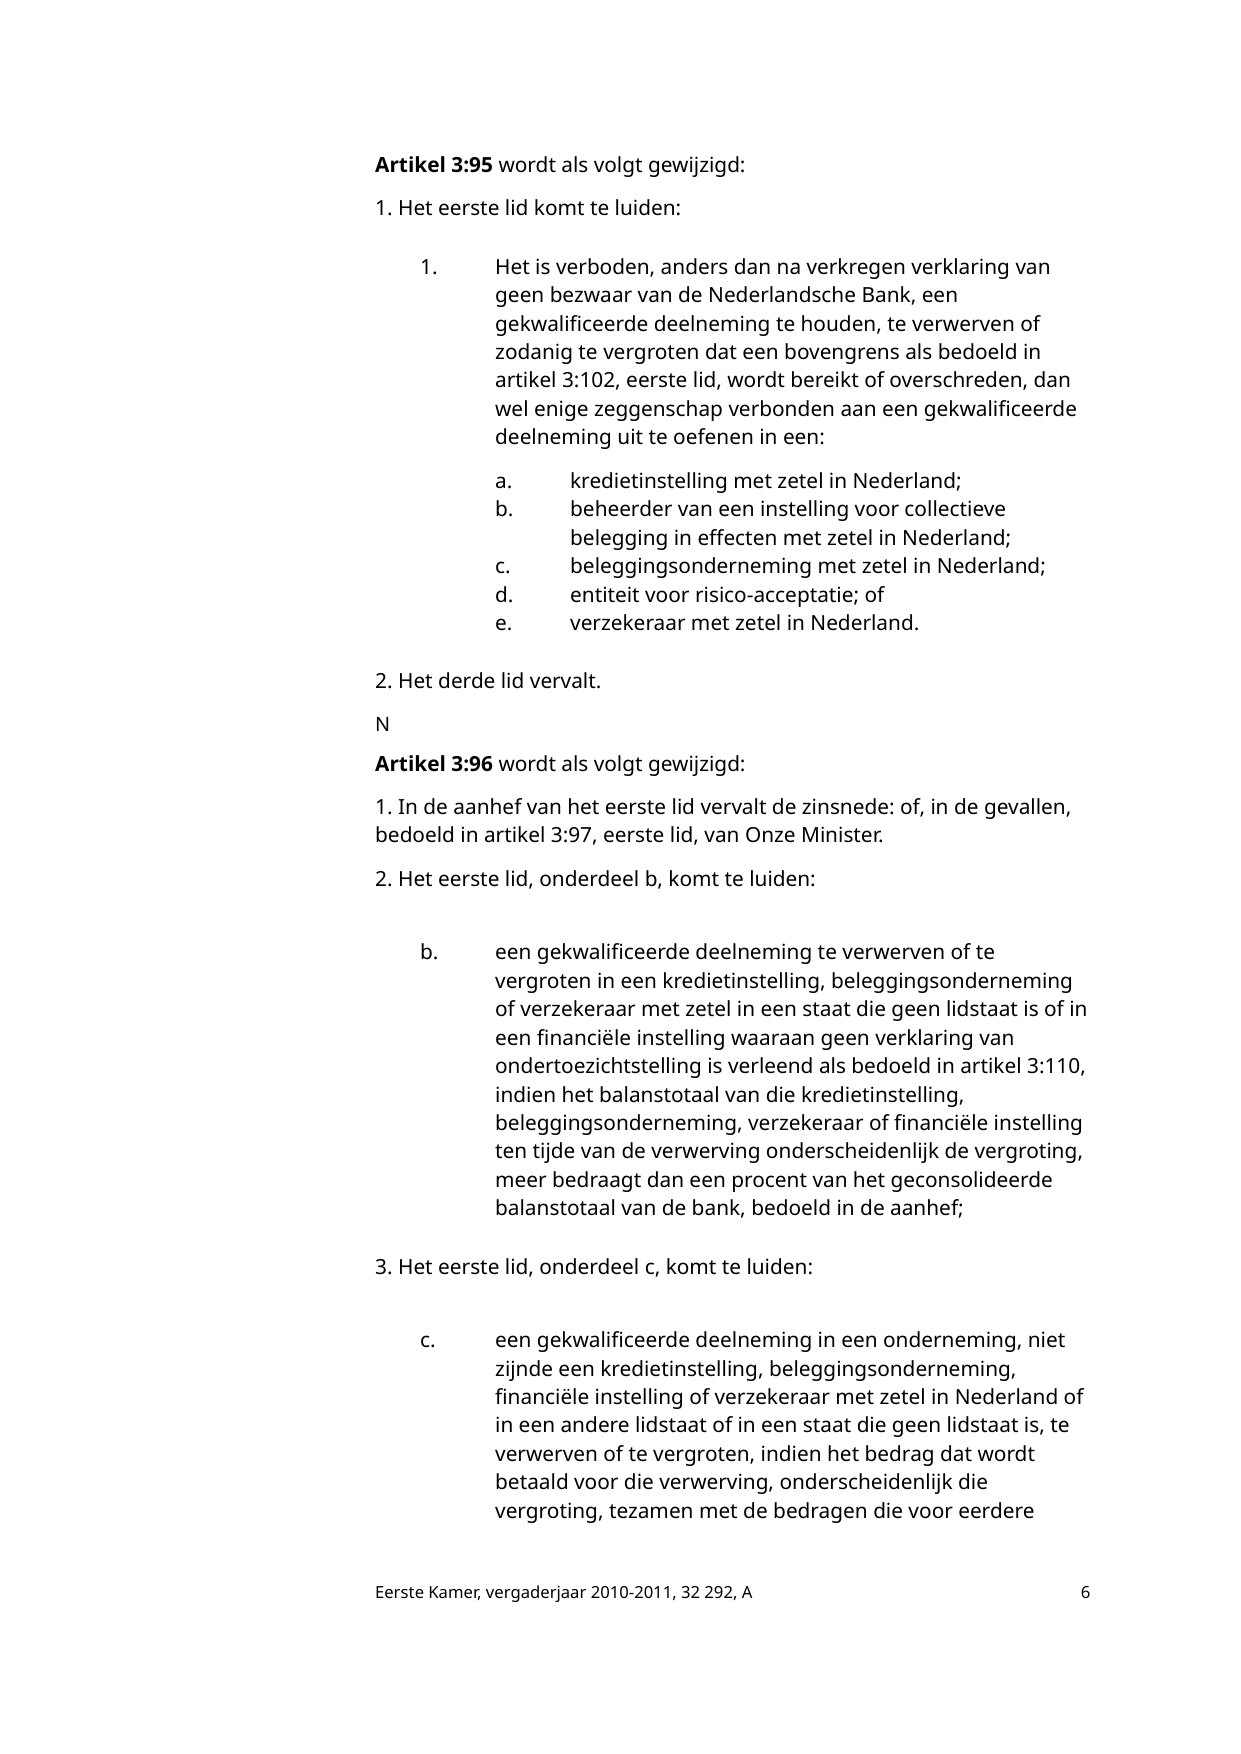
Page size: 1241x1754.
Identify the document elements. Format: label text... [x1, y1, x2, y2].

list beleggingsonderneming met zetel in Nederland; [495, 551, 1090, 580]
text 1. In de aanhef van het eerste lid vervalt de zinsnede: of, in de gevallen, bedoeld in artikel 3:97, eerste lid, van Onze Minister. [375, 792, 1090, 849]
text N [375, 710, 1090, 737]
list Het is verboden, anders dan na verkregen verklaring van geen bezwaar van de Nederlandsche Bank, een gekwalificeerde deelneming te houden, te verwerven of zodanig te vergroten dat een bovengrens als bedoeld in artikel 3:102, eerste lid, wordt bereikt of overschreden, dan wel enige zeggenschap verbonden aan een gekwalificeerde deelneming uit te oefenen in een: [420, 252, 1090, 451]
list kredietinstelling met zetel in Nederland; [495, 466, 1090, 494]
list entiteit voor risico-acceptatie; of [495, 580, 1090, 608]
text 2. Het derde lid vervalt. [375, 667, 1090, 695]
text 3. Het eerste lid, onderdeel c, komt te luiden: [375, 1252, 1090, 1280]
text Artikel 3:96 wordt als volgt gewijzigd: [375, 749, 1090, 777]
list een gekwalificeerde deelneming in een onderneming, niet zijnde een kredietinstelling, beleggingsonderneming, financiële instelling of verzekeraar met zetel in Nederland of in een andere lidstaat of in een staat die geen lidstaat is, te verwerven of te vergroten, indien het bedrag dat wordt betaald voor die verwerving, onderscheidenlijk die vergroting, tezamen met de bedragen die voor eerdere [420, 1325, 1090, 1524]
text 2. Het eerste lid, onderdeel b, komt te luiden: [375, 864, 1090, 892]
text Artikel 3:95 wordt als volgt gewijzigd: [375, 150, 1090, 178]
list een gekwalificeerde deelneming te verwerven of te vergroten in een kredietinstelling, beleggingsonderneming of verzekeraar met zetel in een staat die geen lidstaat is of in een financiële instelling waaraan geen verklaring van ondertoezichtstelling is verleend als bedoeld in artikel 3:110, indien het balanstotaal van die kredietinstelling, beleggingsonderneming, verzekeraar of financiële instelling ten tijde van de verwerving onderscheidenlijk de vergroting, meer bedraagt dan een procent van het geconsolideerde balanstotaal van de bank, bedoeld in de aanhef; [420, 937, 1090, 1222]
list verzekeraar met zetel in Nederland. [495, 608, 1090, 637]
text 1. Het eerste lid komt te luiden: [375, 193, 1090, 222]
list beheerder van een instelling voor collectieve belegging in effecten met zetel in Nederland; [495, 494, 1090, 551]
